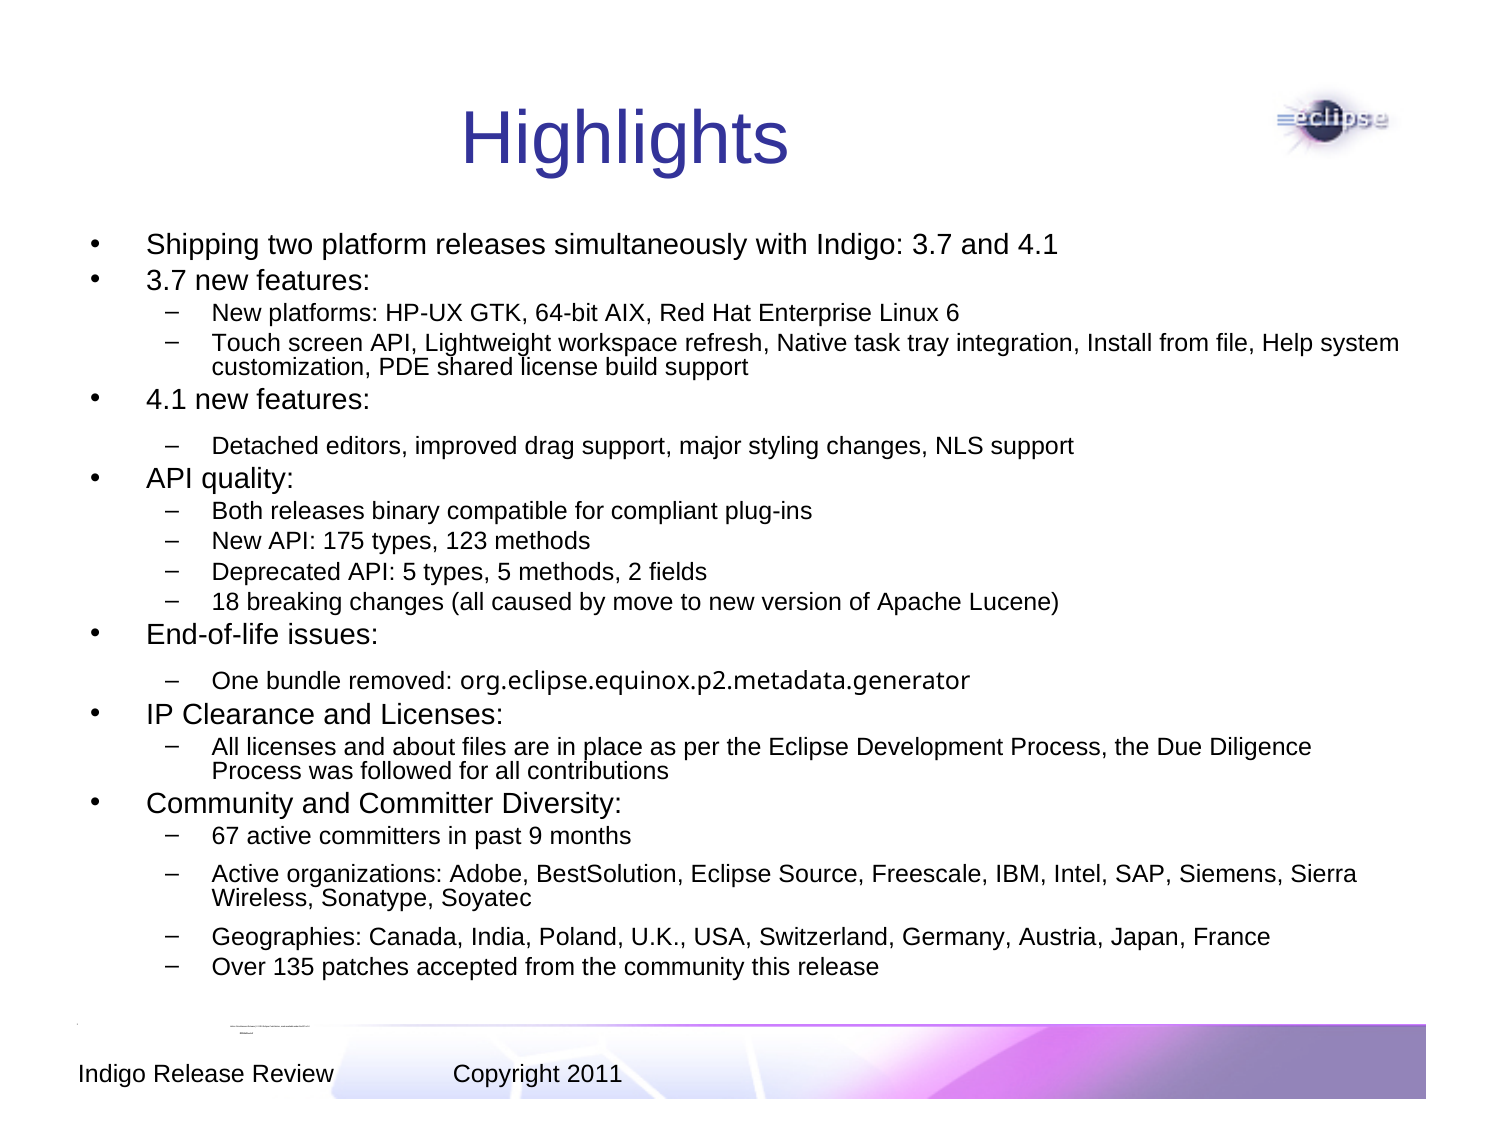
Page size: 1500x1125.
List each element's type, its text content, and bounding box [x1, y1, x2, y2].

list Shipping two platform releases simultaneously with Indigo: 3.7 and 4.1 3.7 new features: New platforms: HP-UX GTK, 64-bit AIX, Red Hat Enterprise Linux 6 Touch screen API, Lightweight workspace refresh, Native task tray integration, Install from file, Help system customization, PDE shared license build support 4.1 new features: Detached editors, improved drag support, major styling changes, NLS support API quality: Both releases binary compatible for compliant plug-ins New API: 175 types, 123 methods Deprecated API: 5 types, 5 methods, 2 fields 18 breaking changes (all caused by move to new version of Apache Lucene) End-of-life issues: One bundle removed: org.eclipse.equinox.p2.metadata.generator IP Clearance and Licenses: All licenses and about files are in place as per the Eclipse Development Process, the Due Diligence Process was followed for all contributions Community and Committer Diversity: 67 active committers in past 9 months Active organizations: Adobe, BestSolution, Eclipse Source, Freescale, IBM, Intel, SAP, Siemens, Sierra Wireless, Sonatype, Soyatec Geographies: Canada, India, Poland, U.K., USA, Switzerland, Germany, Austria, Japan, France Over 135 patches accepted from the community this release [75, 224, 1426, 1057]
picture [1257, 42, 1408, 193]
title Highlights [74, 45, 1176, 233]
picture [225, 1057, 1426, 1099]
